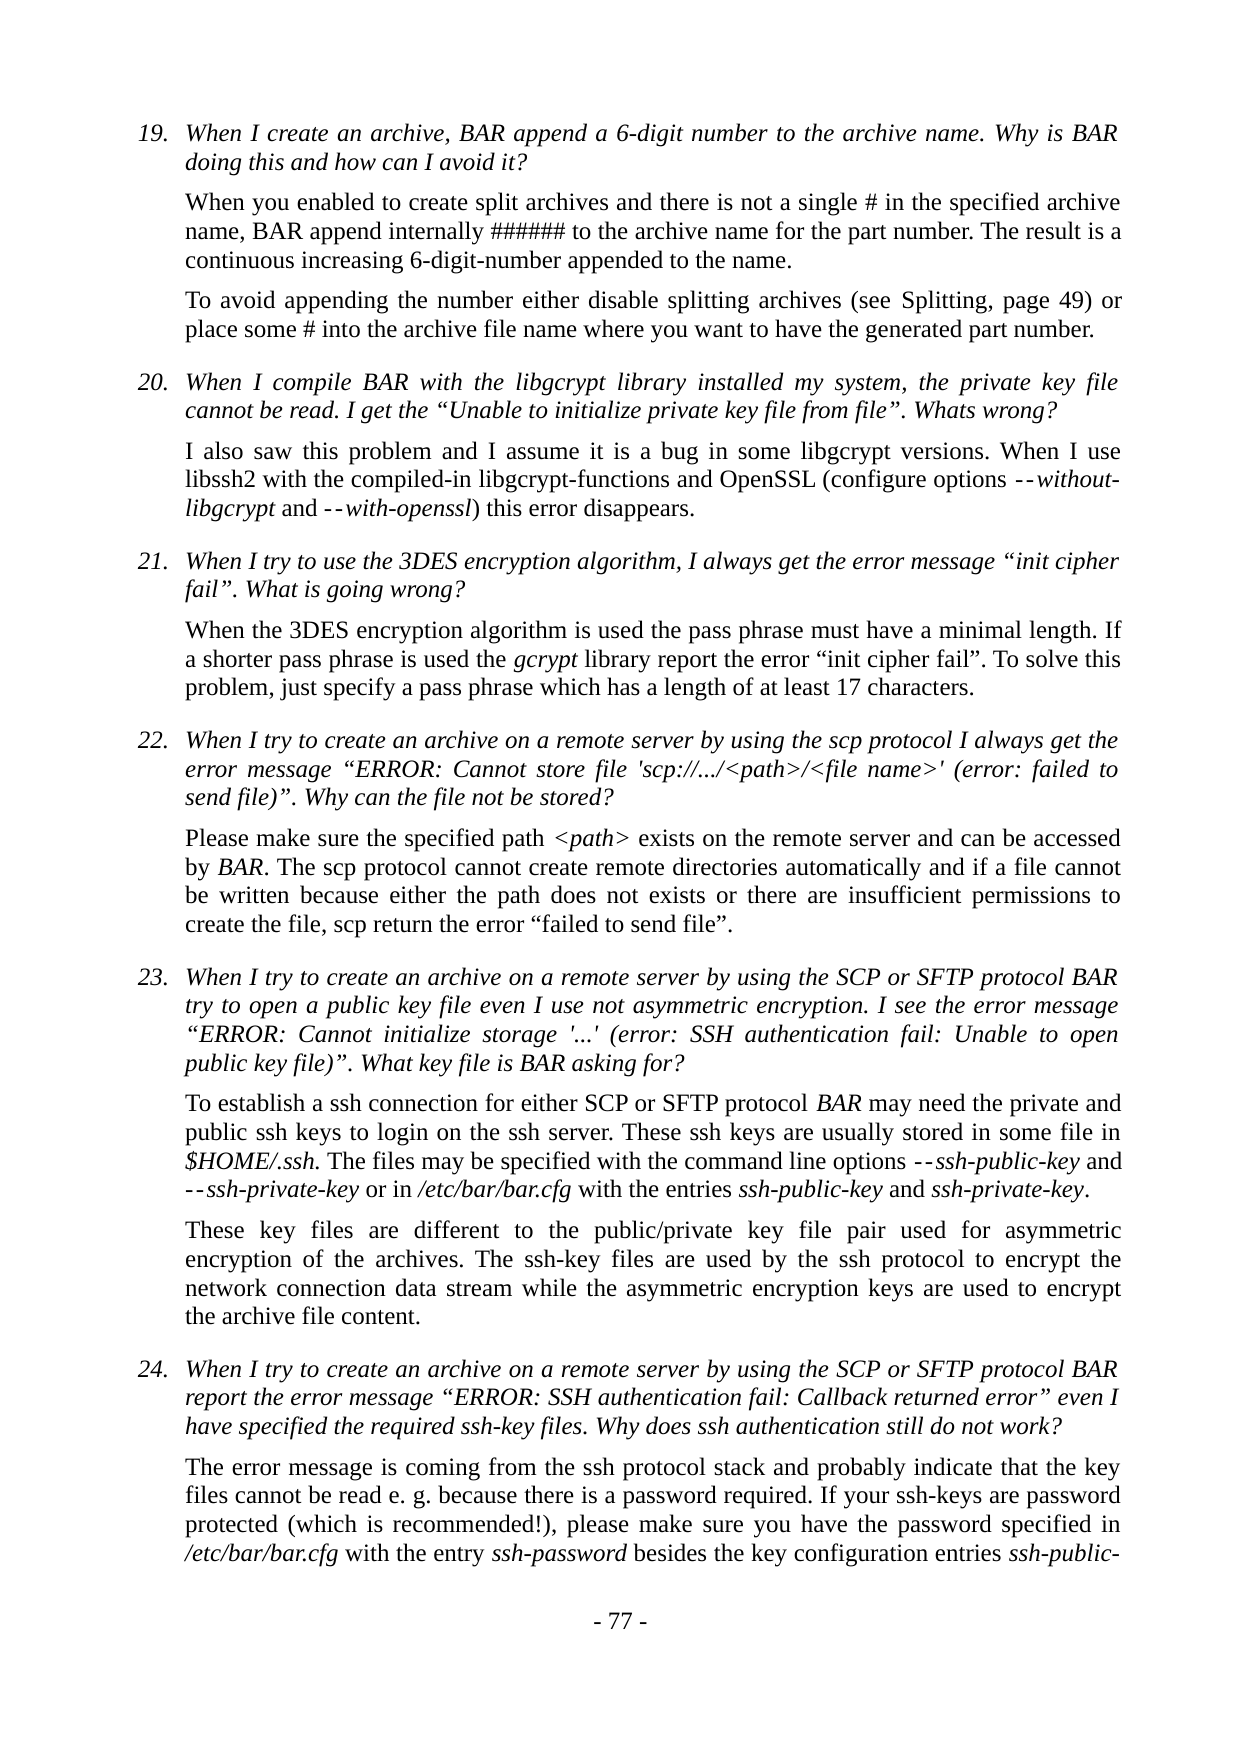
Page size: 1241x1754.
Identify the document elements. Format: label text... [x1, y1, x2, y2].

list When I try to create an archive on a remote server by using the SCP or SFTP protocol BAR try to open a public key file even I use not asymmetric encryption. I see the error message “ERROR: Cannot initialize storage '...' (error: SSH authentication fail: Unable to open public key file)”. What key file is BAR asking for? [138, 962, 1122, 1077]
list When I try to create an archive on a remote server by using the SCP or SFTP protocol BAR report the error message “ERROR: SSH authentication fail: Callback returned error” even I have specified the required ssh-key files. Why does ssh authentication still do not work? [138, 1354, 1122, 1440]
text The error message is coming from the ssh protocol stack and probably indicate that the key files cannot be read e. g. because there is a password required. If your ssh-keys are password protected (which is recommended!), please make sure you have the password specified in /etc/bar/bar.cfg with the entry ssh-password besides the key configuration entries ssh-public- [185, 1452, 1122, 1567]
text When the 3DES encryption algorithm is used the pass phrase must have a minimal length. If a shorter pass phrase is used the gcrypt library report the error “init cipher fail”. To solve this problem, just specify a pass phrase which has a length of at least 17 characters. [185, 615, 1122, 701]
list When I compile BAR with the libgcrypt library installed my system, the private key file cannot be read. I get the “Unable to initialize private key file from file”. Whats wrong? [138, 367, 1122, 424]
list When I create an archive, BAR append a 6-digit number to the archive name. Why is BAR doing this and how can I avoid it? [138, 118, 1122, 176]
text Please make sure the specified path <path> exists on the remote server and can be accessed by BAR. The scp protocol cannot create remote directories automatically and if a file cannot be written because either the path does not exists or there are insufficient permissions to create the file, scp return the error “failed to send file”. [185, 823, 1122, 938]
text These key files are different to the public/private key file pair used for asymmetric encryption of the archives. The ssh-key files are used by the ssh protocol to encrypt the network connection data stream while the asymmetric encryption keys are used to encrypt the archive file content. [185, 1215, 1122, 1330]
list When I try to use the 3DES encryption algorithm, I always get the error message “init cipher fail”. What is going wrong? [138, 546, 1122, 603]
text To establish a ssh connection for either SCP or SFTP protocol BAR may need the private and public ssh keys to login on the ssh server. These ssh keys are usually stored in some file in $HOME/.ssh. The files may be specified with the command line options ‑‑ssh-public-key and ‑‑ssh-private-key or in /etc/bar/bar.cfg with the entries ssh-public-key and ssh-private-key. [185, 1088, 1122, 1203]
text I also saw this problem and I assume it is a bug in some libgcrypt versions. When I use libssh2 with the compiled-in libgcrypt-functions and OpenSSL (configure options ‑‑without-libgcrypt and ‑‑with-openssl) this error disappears. [185, 436, 1122, 522]
text When you enabled to create split archives and there is not a single # in the specified archive name, BAR append internally ###### to the archive name for the part number. The result is a continuous increasing 6-digit-number appended to the name. [185, 187, 1122, 274]
text To avoid appending the number either disable splitting archives (see Splitting, page 49) or place some # into the archive file name where you want to have the generated part number. [185, 285, 1122, 343]
list When I try to create an archive on a remote server by using the scp protocol I always get the error message “ERROR: Cannot store file 'scp://.../<path>/<file name>' (error: failed to send file)”. Why can the file not be stored? [138, 725, 1122, 811]
